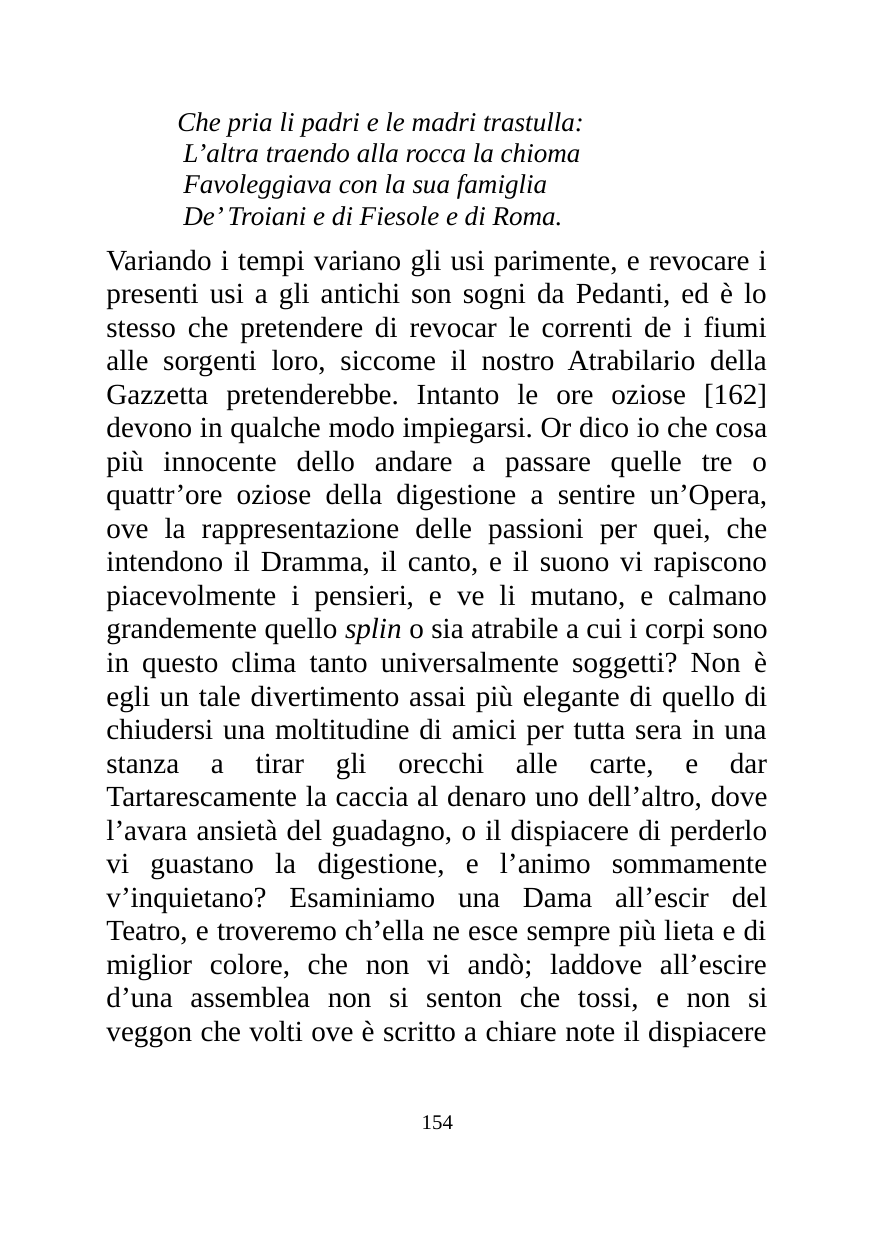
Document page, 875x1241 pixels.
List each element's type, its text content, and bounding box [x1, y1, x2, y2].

text L’altra traendo alla rocca la chioma Favoleggiava con la sua famiglia De’ Troiani e di Fiesole e di Roma. [183, 137, 768, 231]
text Variando i tempi variano gli usi parimente, e revocare i presenti usi a gli antichi son sogni da Pedanti, ed è lo stesso che pretendere di revocar le correnti de i fiumi alle sorgenti loro, siccome il nostro Atrabilario della Gazzetta pretenderebbe. Intanto le ore oziose [162] devono in qualche modo impiegarsi. Or dico io che cosa più innocente dello andare a passare quelle tre o quattr’ore oziose della digestione a sentire un’Opera, ove la rappresentazione delle passioni per quei, che intendono il Dramma, il canto, e il suono vi rapiscono piacevolmente i pensieri, e ve li mutano, e calmano grandemente quello splin o sia atrabile a cui i corpi sono in questo clima tanto universalmente soggetti? Non è egli un tale divertimento assai più elegante di quello di chiudersi una moltitudine di amici per tutta sera in una stanza a tirar gli orecchi alle carte, e dar Tartarescamente la caccia al denaro uno dell’altro, dove l’avara ansietà del guadagno, o il dispiacere di perderlo vi guastano la digestione, e l’animo sommamente v’inquietano? Esaminiamo una Dama all’escir del Teatro, e troveremo ch’ella ne esce sempre più lieta e di miglior colore, che non vi andò; laddove all’escire d’una assemblea non si senton che tossi, e non si veggon che volti ove è scritto a chiare note il dispiacere [106, 243, 768, 1048]
text Che pria li padri e le madri trastulla: [165, 106, 768, 137]
